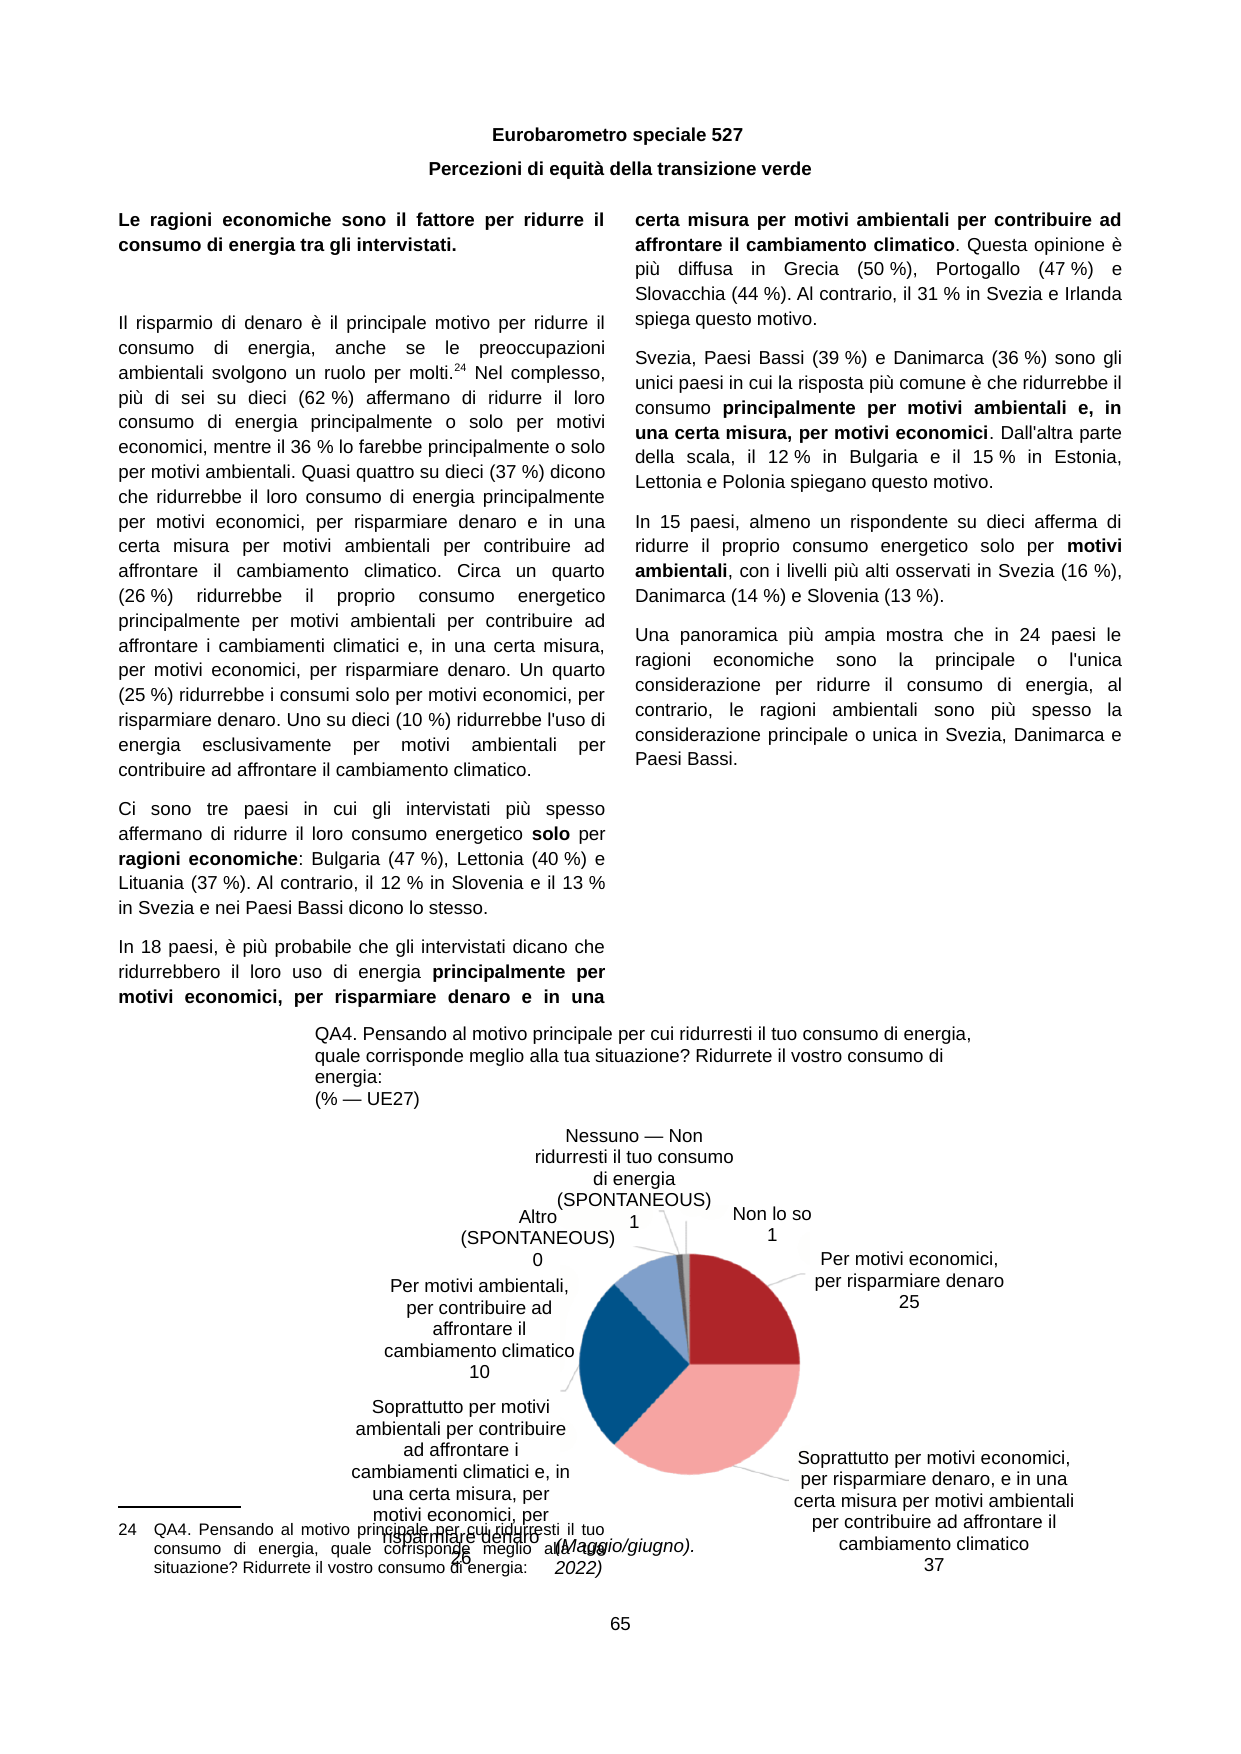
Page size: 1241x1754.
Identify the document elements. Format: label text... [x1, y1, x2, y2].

text Ci sono tre paesi in cui gli intervistati più spesso affermano di ridurre il loro consumo energetico solo per ragioni economiche: Bulgaria (47 %), Lettonia (40 %) e Lituania (37 %). Al contrario, il 12 % in Slovenia e il 13 % in Svezia e nei Paesi Bassi dicono lo stesso. [118, 798, 605, 918]
text Il risparmio di denaro è il principale motivo per ridurre il consumo di energia, anche se le preoccupazioni ambientali svolgono un ruolo per molti. Nel complesso, più di sei su dieci (62 %) affermano di ridurre il loro consumo di energia principalmente o solo per motivi economici, mentre il 36 % lo farebbe principalmente o solo per motivi ambientali. Quasi quattro su dieci (37 %) dicono che ridurrebbe il loro consumo di energia principalmente per motivi economici, per risparmiare denaro e in una certa misura per motivi ambientali per contribuire ad affrontare il cambiamento climatico. Circa un quarto (26 %) ridurrebbe il proprio consumo energetico principalmente per motivi ambientali per contribuire ad affrontare i cambiamenti climatici e, in una certa misura, per motivi economici, per risparmiare denaro. Un quarto (25 %) ridurrebbe i consumi solo per motivi economici, per risparmiare denaro. Uno su dieci (10 %) ridurrebbe l'uso di energia esclusivamente per motivi ambientali per contribuire ad affrontare il cambiamento climatico. [118, 312, 605, 780]
text Svezia, Paesi Bassi (39 %) e Danimarca (36 %) sono gli unici paesi in cui la risposta più comune è che ridurrebbe il consumo principalmente per motivi ambientali e, in una certa misura, per motivi economici. Dall'altra parte della scala, il 12 % in Bulgaria e il 15 % in Estonia, Lettonia e Polonia spiegano questo motivo. [635, 347, 1122, 493]
text Le ragioni economiche sono il fattore per ridurre il consumo di energia tra gli intervistati. [118, 208, 605, 255]
picture [804, 1211, 809, 1219]
text QA4. Pensando al motivo principale per cui ridurresti il tuo consumo di energia, quale corrisponde meglio alla tua situazione? Ridurrete il vostro consumo di energia: [118, 1519, 605, 1577]
picture [560, 1205, 810, 1491]
text In 15 paesi, almeno un rispondente su dieci afferma di ridurre il proprio consumo energetico solo per motivi ambientali, con i livelli più alti osservati in Svezia (16 %), Danimarca (14 %) e Slovenia (13 %). [635, 510, 1122, 606]
text certa misura per motivi ambientali per contribuire ad affrontare il cambiamento climatico. Questa opinione è più diffusa in Grecia (50 %), Portogallo (47 %) e Slovacchia (44 %). Al contrario, il 31 % in Svezia e Irlanda spiega questo motivo. [635, 208, 1122, 329]
text Una panoramica più ampia mostra che in 24 paesi le ragioni economiche sono la principale o l'unica considerazione per ridurre il consumo di energia, al contrario, le ragioni ambientali sono più spesso la considerazione principale o unica in Svezia, Danimarca e Paesi Bassi. [635, 624, 1122, 770]
text In 18 paesi, è più probabile che gli intervistati dicano che ridurrebbero il loro uso di energia principalmente per motivi economici, per risparmiare denaro e in una [118, 936, 605, 1007]
